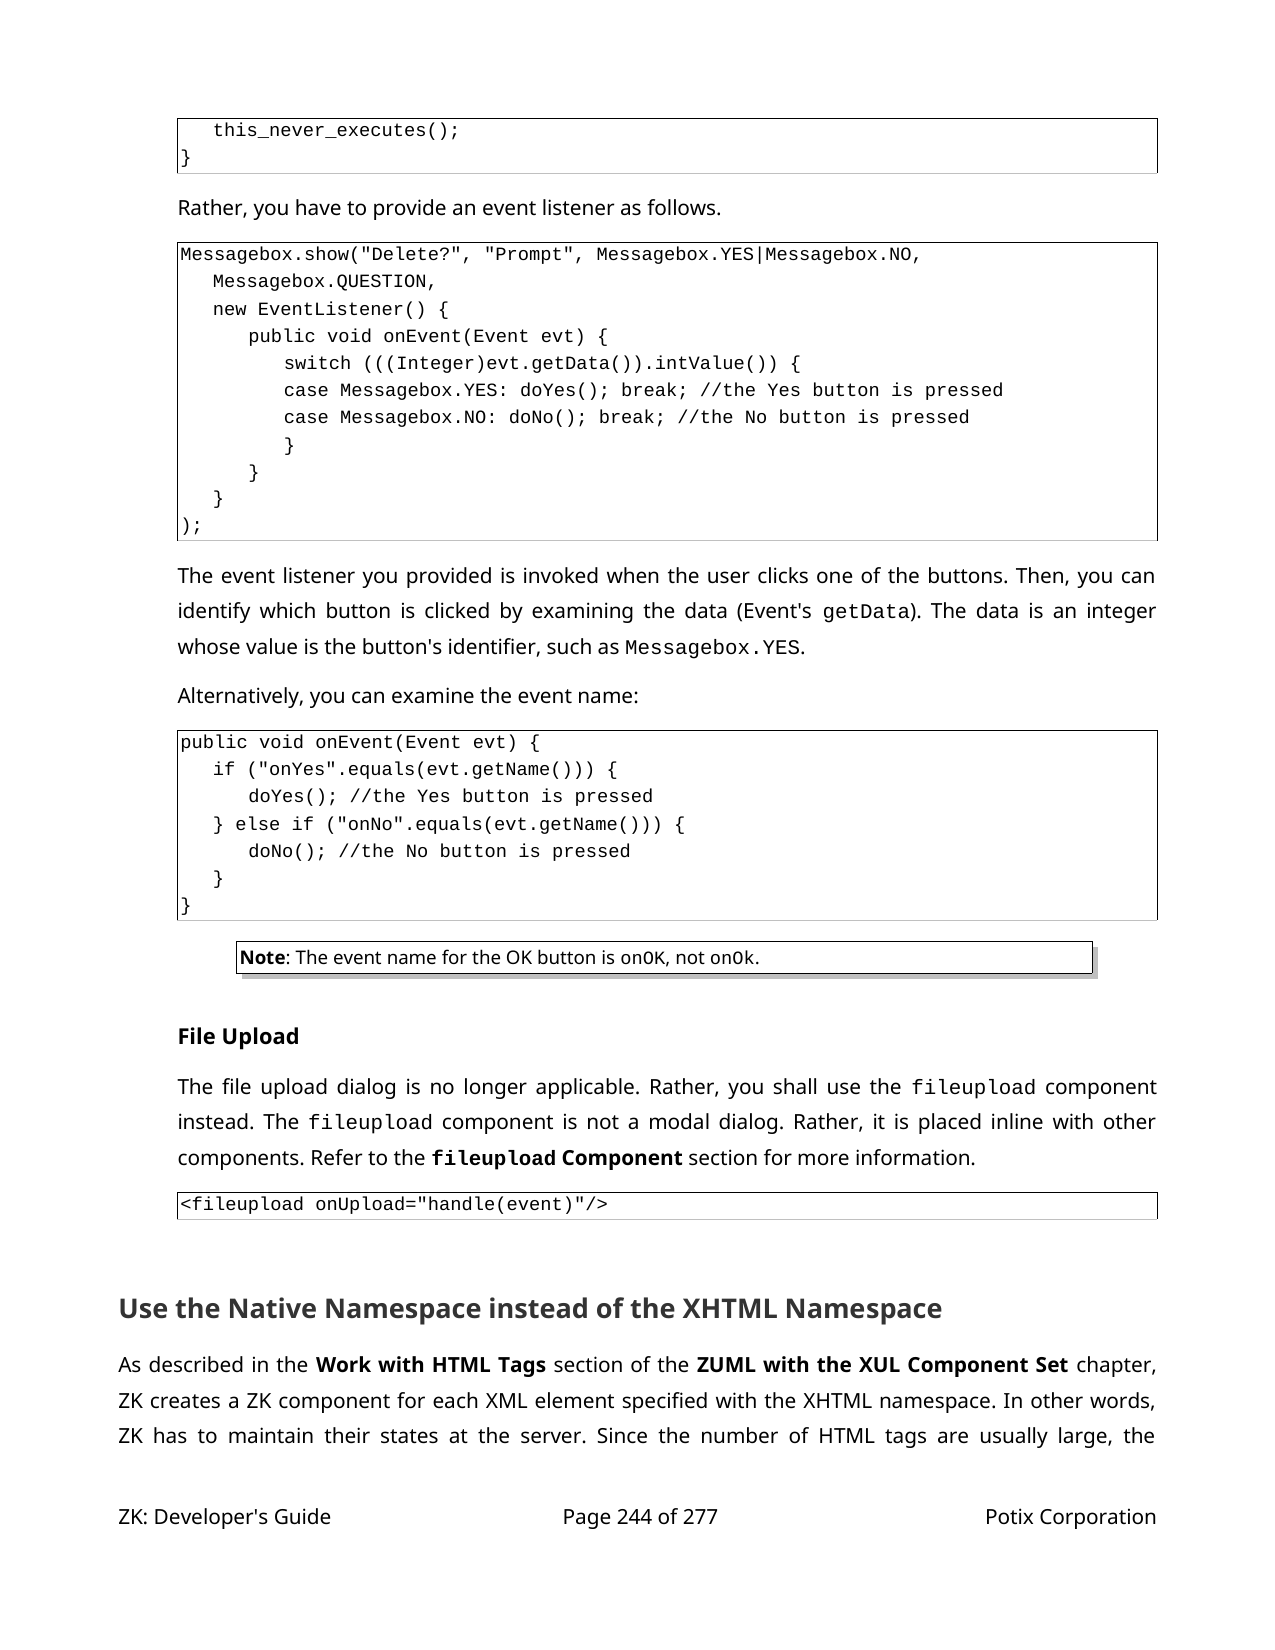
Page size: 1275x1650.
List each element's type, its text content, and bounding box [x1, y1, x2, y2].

text ); [178, 513, 1157, 540]
text if ("onYes".equals(evt.getName())) { [178, 757, 1157, 781]
text <fileupload onUpload="handle(event)"/> [178, 1193, 1157, 1219]
text case Messagebox.NO: doNo(); break; //the No button is pressed [178, 405, 1157, 429]
text Alternatively, you can examine the event name: [177, 681, 1157, 709]
text public void onEvent(Event evt) { [178, 324, 1157, 348]
text this_never_executes(); [178, 119, 1157, 142]
text } } [178, 459, 1157, 510]
text } [178, 432, 1157, 457]
text Note: The event name for the OK button is onOK, not onOk. [237, 942, 1092, 973]
text case Messagebox.YES: doYes(); break; //the Yes button is pressed [178, 378, 1157, 402]
text } [178, 866, 1157, 890]
text The file upload dialog is no longer applicable. Rather, you shall use the fileupload component instead. The fileupload component is not a modal dialog. Rather, it is placed inline with other components. Refer to the fileupload Component section for more information. [177, 1072, 1157, 1171]
text } [178, 893, 1157, 920]
text doNo(); //the No button is pressed [178, 839, 1157, 863]
subtitle File Upload [177, 1021, 1157, 1051]
text new EventListener() { [178, 296, 1157, 321]
text As described in the Work with HTML Tags section of the ZUML with the XUL Component Set chapter, ZK creates a ZK component for each XML element specified with the XHTML namespace. In other words, ZK has to maintain their states at the server. Since the number of HTML tags are usually large, the [118, 1351, 1157, 1449]
text public void onEvent(Event evt) { [178, 731, 1157, 754]
text } else if ("onNo".equals(evt.getName())) { [178, 812, 1157, 836]
text switch (((Integer)evt.getData()).intValue()) { [178, 351, 1157, 375]
text Rather, you have to provide an event listener as follows. [177, 193, 1157, 221]
subtitle Use the Native Namespace instead of the XHTML Namespace [118, 1290, 1157, 1327]
text doYes(); //the Yes button is pressed [178, 784, 1157, 809]
text } [178, 145, 1157, 173]
text Messagebox.show("Delete?", "Prompt", Messagebox.YES|Messagebox.NO, [178, 243, 1157, 266]
text The event listener you provided is invoked when the user clicks one of the buttons. Then, you can identify which button is clicked by examining the data (Event's getData). The data is an integer whose value is the button's identifier, such as Messagebox.YES. [177, 561, 1157, 661]
text Messagebox.QUESTION, [178, 269, 1157, 293]
